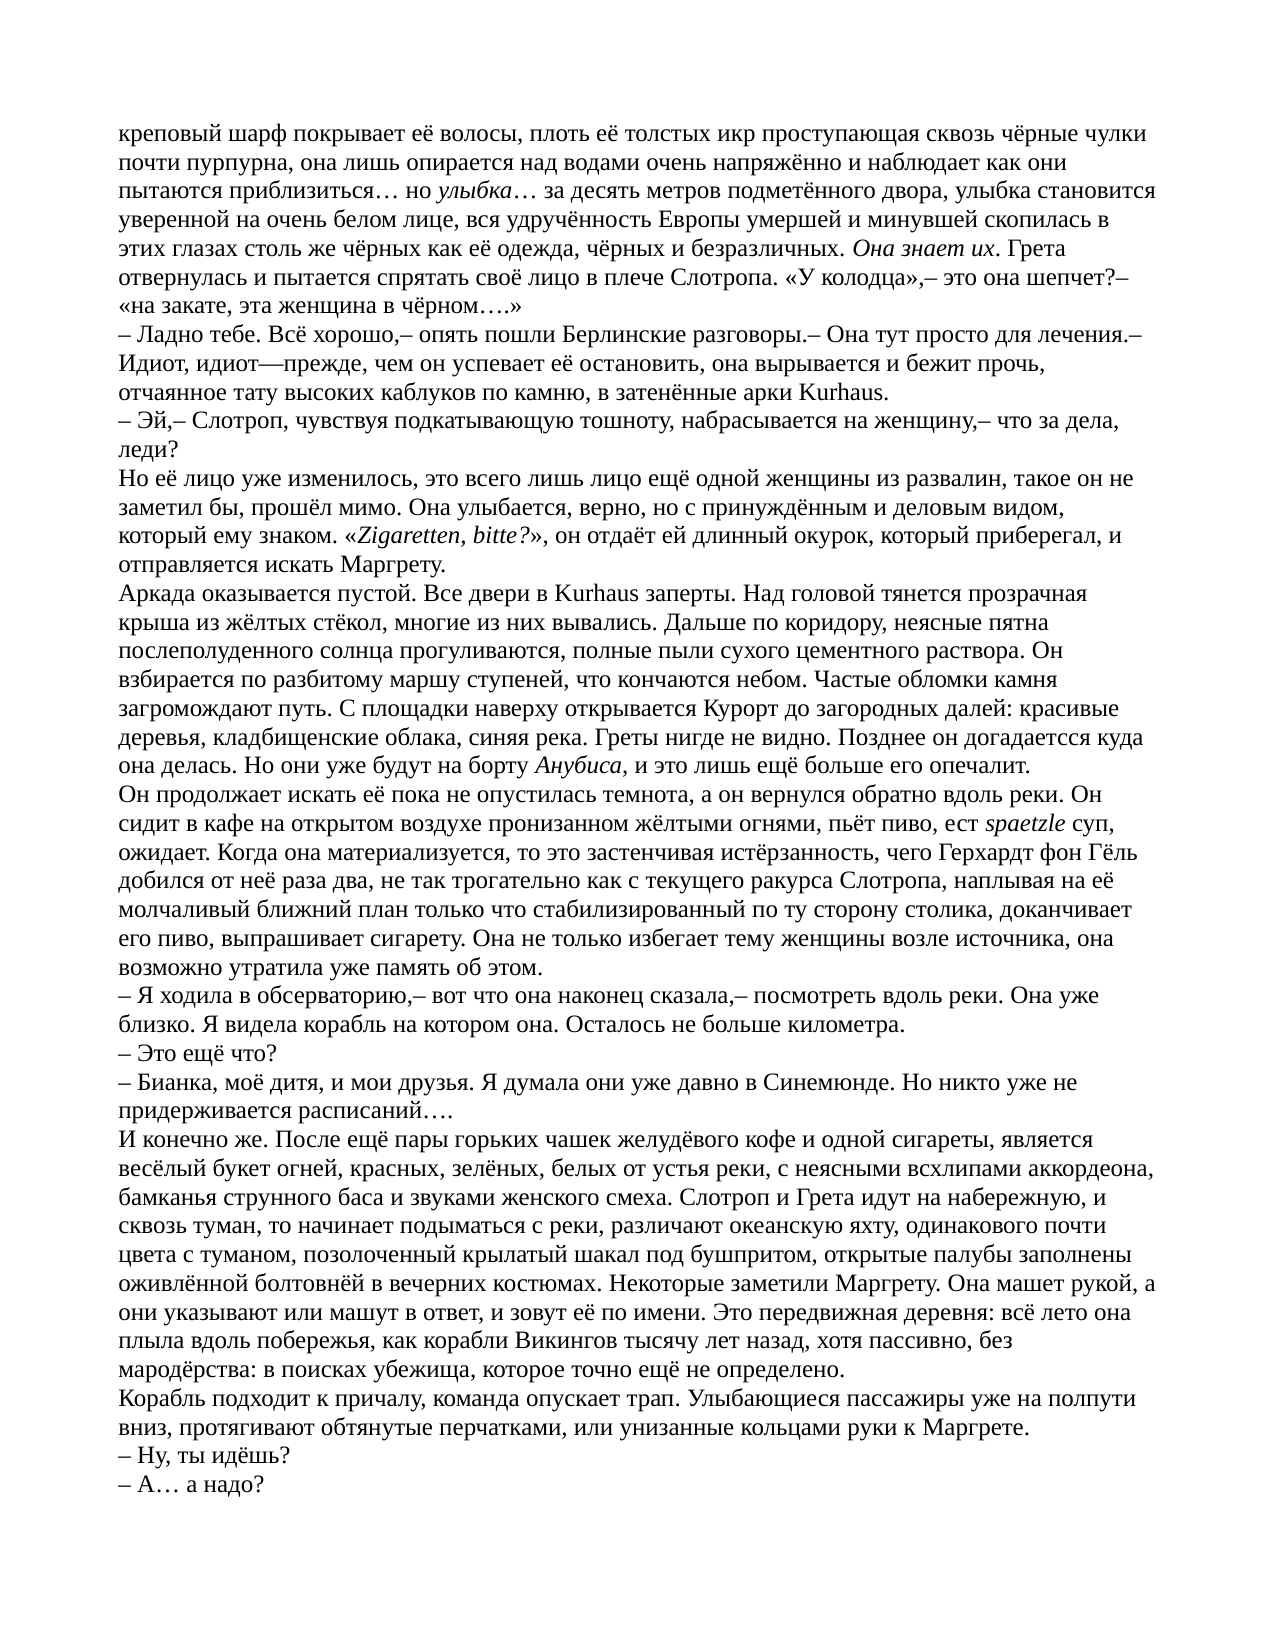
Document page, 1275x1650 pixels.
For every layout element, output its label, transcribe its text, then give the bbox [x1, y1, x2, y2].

text Но её лицо уже изменилось, это всего лишь лицо ещё одной женщины из развалин, такое он не заметил бы, прошёл мимо. Она улыбается, верно, но с принуждённым и деловым видом, который ему знаком. «Zigaretten, bitte?», он отдаёт ей длинный окурок, который приберегал, и отправляется искать Маргрету. [118, 463, 1157, 578]
text креповый шарф покрывает её волосы, плоть её толстых икр проступающая сквозь чёрные чулки почти пурпурна, она лишь опирается над водами очень напряжённо и наблюдает как они пытаются приблизиться… но улыбка… за десять метров подметённого двора, улыбка становится уверенной на очень белом лице, вся удручённость Европы умершей и минувшей скопилась в этих глазах столь же чёрных как её одежда, чёрных и безразличных. Она знает их. Грета отвернулась и пытается спрятать своё лицо в плече Слотропа. «У колодца»,– это она шепчет?– «на закате, эта женщина в чёрном….» [118, 118, 1157, 319]
text Корабль подходит к причалу, команда опускает трап. Улыбающиеся пассажиры уже на полпути вниз, протягивают обтянутые перчатками, или унизанные кольцами руки к Маргрете. [118, 1383, 1157, 1441]
text Аркада оказывается пустой. Все двери в Kurhaus заперты. Над головой тянется прозрачная крыша из жёлтых стёкол, многие из них вывались. Дальше по коридору, неясные пятна послеполуденного солнца прогуливаются, полные пыли сухого цементного раствора. Он взбирается по разбитому маршу ступеней, что кончаются небом. Частые обломки камня загромождают путь. С площадки наверху открывается Курорт до загородных далей: красивые деревья, кладбищенские облака, синяя река. Греты нигде не видно. Позднее он догадаетсся куда она делась. Но они уже будут на борту Анубиса, и это лишь ещё больше его опечалит. [118, 578, 1157, 779]
text Он продолжает искать её пока не опустилась темнота, а он вернулся обратно вдоль реки. Он сидит в кафе на открытом воздухе пронизанном жёлтыми огнями, пьёт пиво, ест spaetzle суп, ожидает. Когда она материализуется, то это застенчивая истёрзанность, чего Герхардт фон Гёль добился от неё раза два, не так трогательно как с текущего ракурса Слотропа, наплывая на её молчаливый ближний план только что стабилизированный по ту сторону столика, доканчивает его пиво, выпрашивает сигарету. Она не только избегает тему женщины возле источника, она возможно утратила уже память об этом. [118, 779, 1157, 981]
text – Ладно тебе. Всё хорошо,– опять пошли Берлинские разговоры.– Она тут просто для лечения.– Идиот, идиот—прежде, чем он успевает её остановить, она вырывается и бежит прочь, отчаянное тату высоких каблуков по камню, в затенённые арки Kurhaus. [118, 319, 1157, 406]
text – Бианка, моё дитя, и мои друзья. Я думала они уже давно в Синемюнде. Но никто уже не придерживается расписаний…. [118, 1067, 1157, 1124]
text – Это ещё что? [118, 1038, 1157, 1067]
text И конечно же. После ещё пары горьких чашек желудёвого кофе и одной сигареты, является весёлый букет огней, красных, зелёных, белых от устья реки, с неясными всхлипами аккордеона, бамканья струнного баса и звуками женского смеха. Слотроп и Грета идут на набережную, и сквозь туман, то начинает подыматься с реки, различают океанскую яхту, одинакового почти цвета с туманом, позолоченный крылатый шакал под бушпритом, открытые палубы заполнены оживлённой болтовнёй в вечерних костюмах. Некоторые заметили Маргрету. Она машет рукой, а они указывают или машут в ответ, и зовут её по имени. Это передвижная деревня: всё лето она плыла вдоль побережья, как корабли Викингов тысячу лет назад, хотя пассивно, без мародёрства: в поисках убежища, которое точно ещё не определено. [118, 1124, 1157, 1383]
text – А… а надо? [118, 1469, 1157, 1498]
text – Эй,– Слотроп, чувствуя подкатывающую тошноту, набрасывается на женщину,– что за дела, леди? [118, 406, 1157, 463]
text – Ну, ты идёшь? [118, 1441, 1157, 1469]
text – Я ходила в обсерваторию,– вот что она наконец сказала,– посмотреть вдоль реки. Она уже близко. Я видела корабль на котором она. Осталось не больше километра. [118, 981, 1157, 1038]
